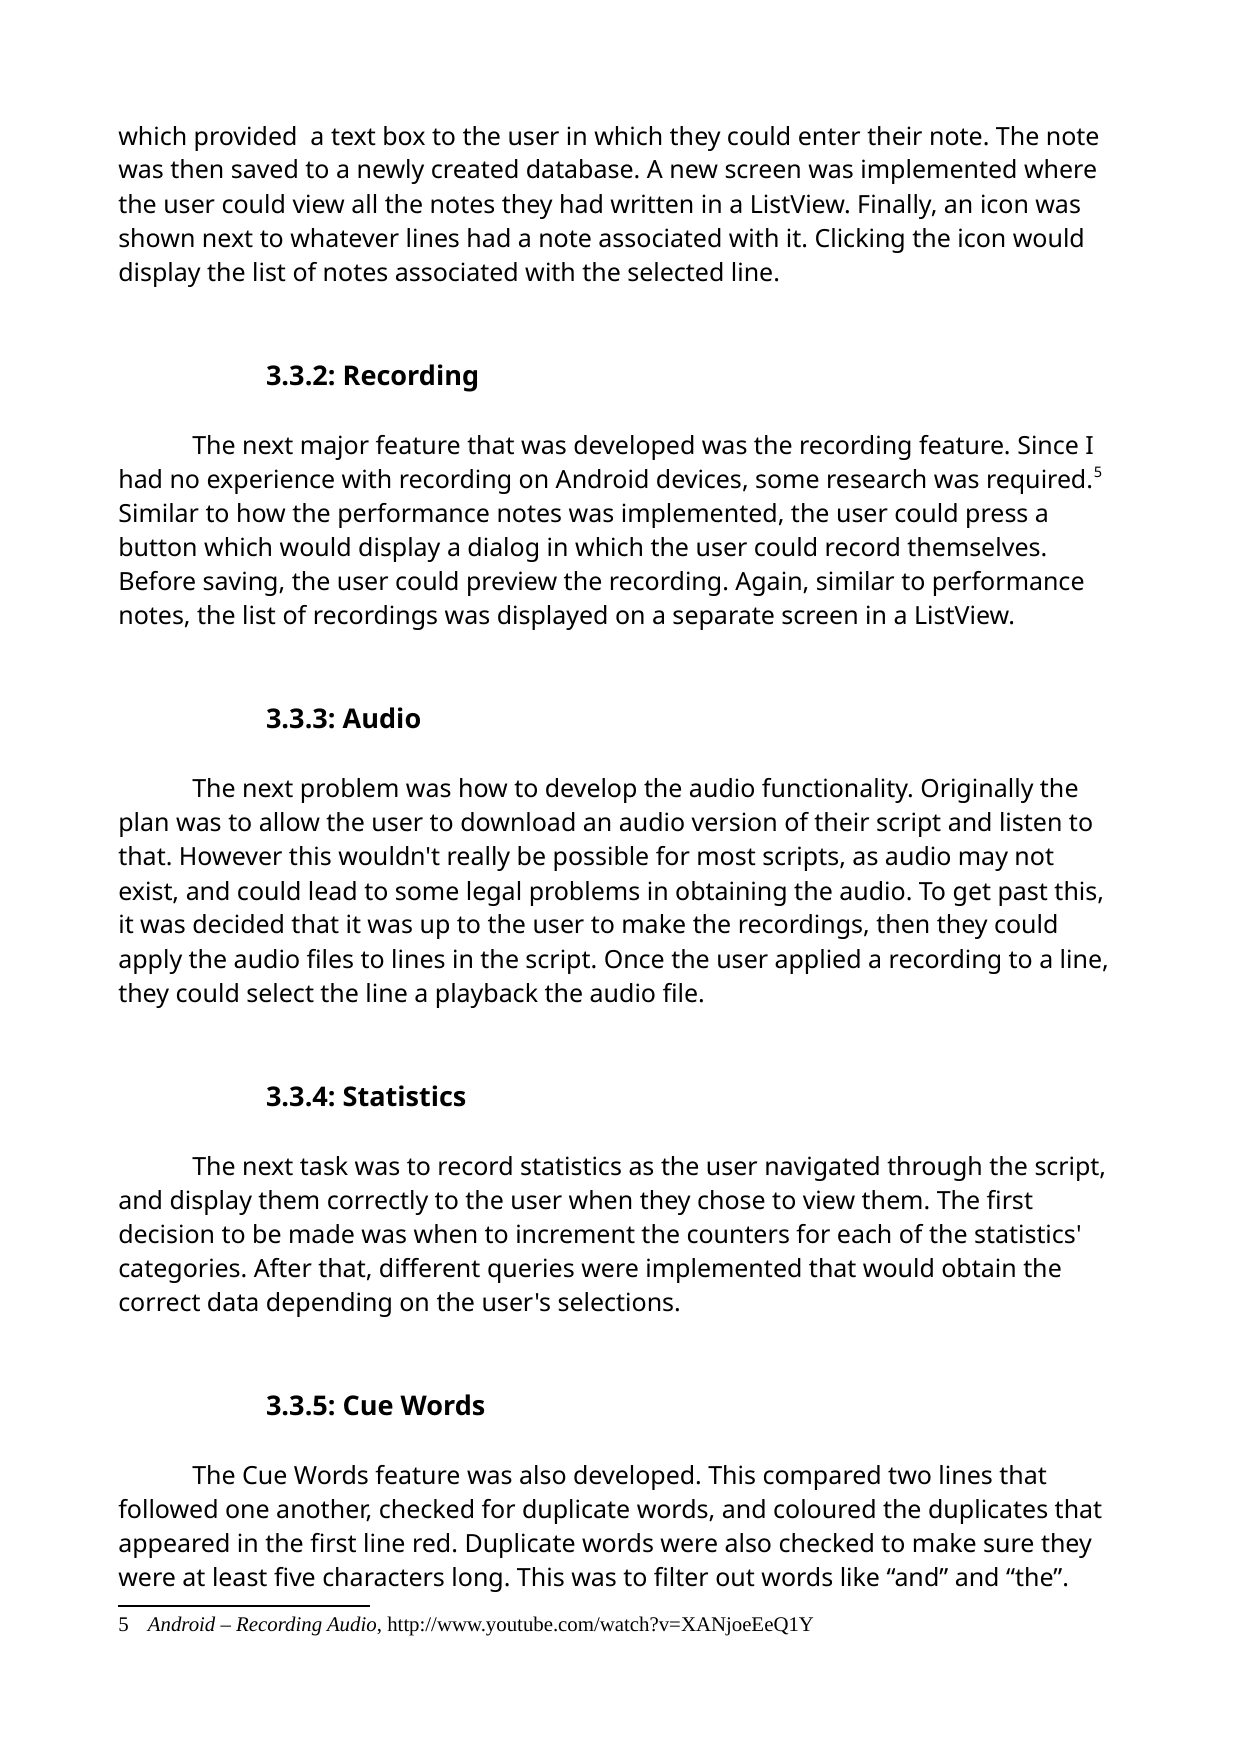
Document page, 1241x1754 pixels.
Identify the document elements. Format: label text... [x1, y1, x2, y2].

text 3.3.4: Statistics [118, 1077, 1122, 1114]
text 3.3.3: Audio [118, 700, 1122, 737]
text The Cue Words feature was also developed. This compared two lines that followed one another, checked for duplicate words, and coloured the duplicates that appeared in the first line red. Duplicate words were also checked to make sure they were at least five characters long. This was to filter out words like “and” and “the”. [118, 1458, 1122, 1594]
text The next major feature that was developed was the recording feature. Since I had no experience with recording on Android devices, some research was required. Similar to how the performance notes was implemented, the user could press a button which would display a dialog in which the user could record themselves. Before saving, the user could preview the recording. Again, similar to performance notes, the list of recordings was displayed on a separate screen in a ListView. [118, 427, 1122, 632]
text which provided a text box to the user in which they could enter their note. The note was then saved to a newly created database. A new screen was implemented where the user could view all the notes they had written in a ListView. Finally, an icon was shown next to whatever lines had a note associated with it. Clicking the icon would display the list of notes associated with the selected line. [118, 118, 1122, 288]
text Android – Recording Audio, http://www.youtube.com/watch?v=XANjoeEeQ1Y [118, 1612, 1122, 1636]
text The next problem was how to develop the audio functionality. Originally the plan was to allow the user to download an audio version of their script and listen to that. However this wouldn't really be possible for most scripts, as audio may not exist, and could lead to some legal problems in obtaining the audio. To get past this, it was decided that it was up to the user to make the recordings, then they could apply the audio files to lines in the script. Once the user applied a recording to a line, they could select the line a playback the audio file. [118, 771, 1122, 1009]
text 3.3.2: Recording [118, 357, 1122, 393]
text The next task was to record statistics as the user navigated through the script, and display them correctly to the user when they chose to view them. The first decision to be made was when to increment the counters for each of the statistics' categories. After that, different queries were implemented that would obtain the correct data depending on the user's selections. [118, 1148, 1122, 1319]
text 3.3.5: Cue Words [118, 1387, 1122, 1424]
